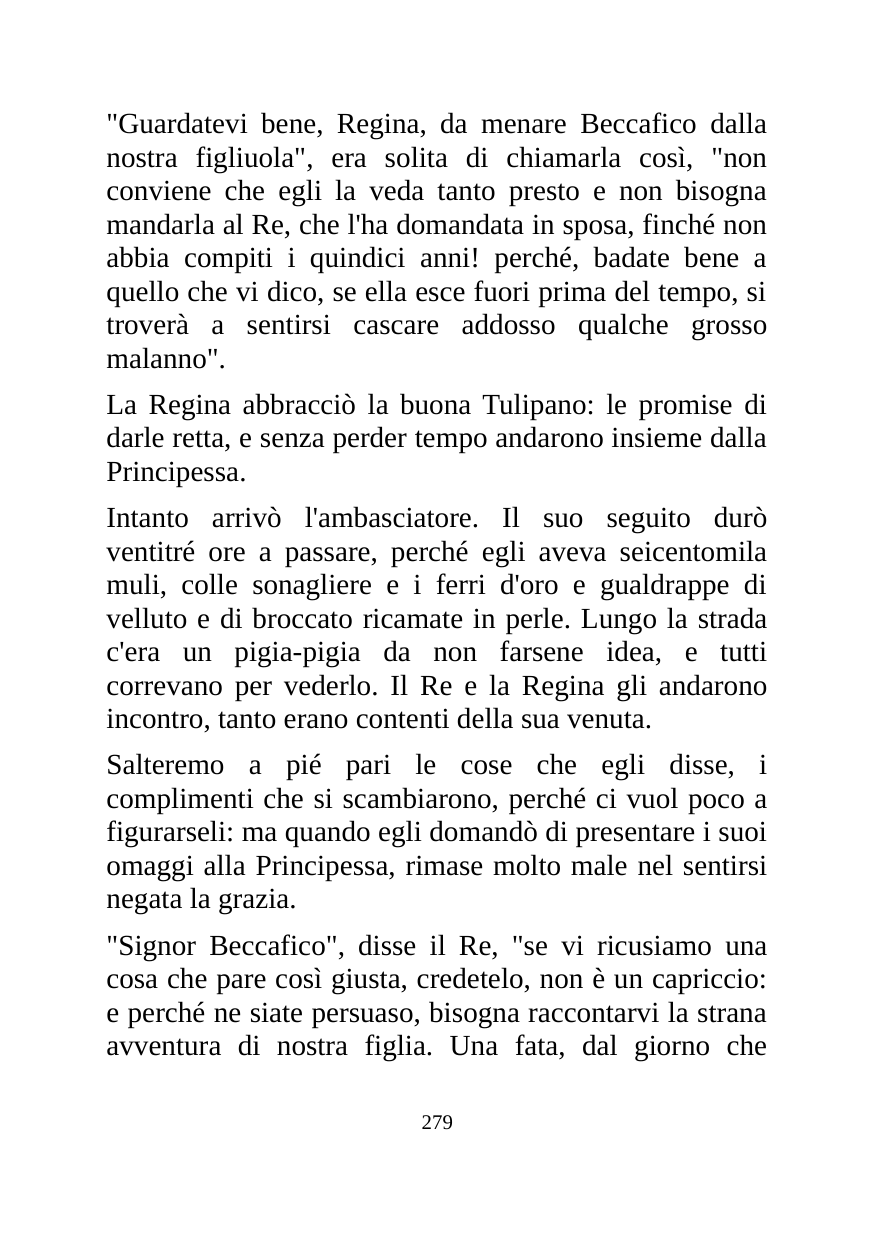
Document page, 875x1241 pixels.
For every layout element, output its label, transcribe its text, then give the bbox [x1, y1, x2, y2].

text La Regina abbracciò la buona Tulipano: le promise di darle retta, e senza perder tempo andarono insieme dalla Principessa. [106, 387, 768, 488]
text Salteremo a pié pari le cose che egli disse, i complimenti che si scambiarono, perché ci vuol poco a figurarseli: ma quando egli domandò di presentare i suoi omaggi alla Principessa, rimase molto male nel sentirsi negata la grazia. [106, 747, 768, 915]
text Intanto arrivò l'ambasciatore. Il suo seguito durò ventitré ore a passare, perché egli aveva seicentomila muli, colle sonagliere e i ferri d'oro e gualdrappe di velluto e di broccato ricamate in perle. Lungo la strada c'era un pigia-pigia da non farsene idea, e tutti correvano per vederlo. Il Re e la Regina gli andarono incontro, tanto erano contenti della sua venuta. [106, 500, 768, 735]
text "Guardatevi bene, Regina, da menare Beccafico dalla nostra figliuola", era solita di chiamarla così, "non conviene che egli la veda tanto presto e non bisogna mandarla al Re, che l'ha domandata in sposa, finché non abbia compiti i quindici anni! perché, badate bene a quello che vi dico, se ella esce fuori prima del tempo, si troverà a sentirsi cascare addosso qualche grosso malanno". [106, 106, 768, 374]
text "Signor Beccafico", disse il Re, "se vi ricusiamo una cosa che pare così giusta, credetelo, non è un capriccio: e perché ne siate persuaso, bisogna raccontarvi la strana avventura di nostra figlia. Una fata, dal giorno che [106, 928, 768, 1062]
